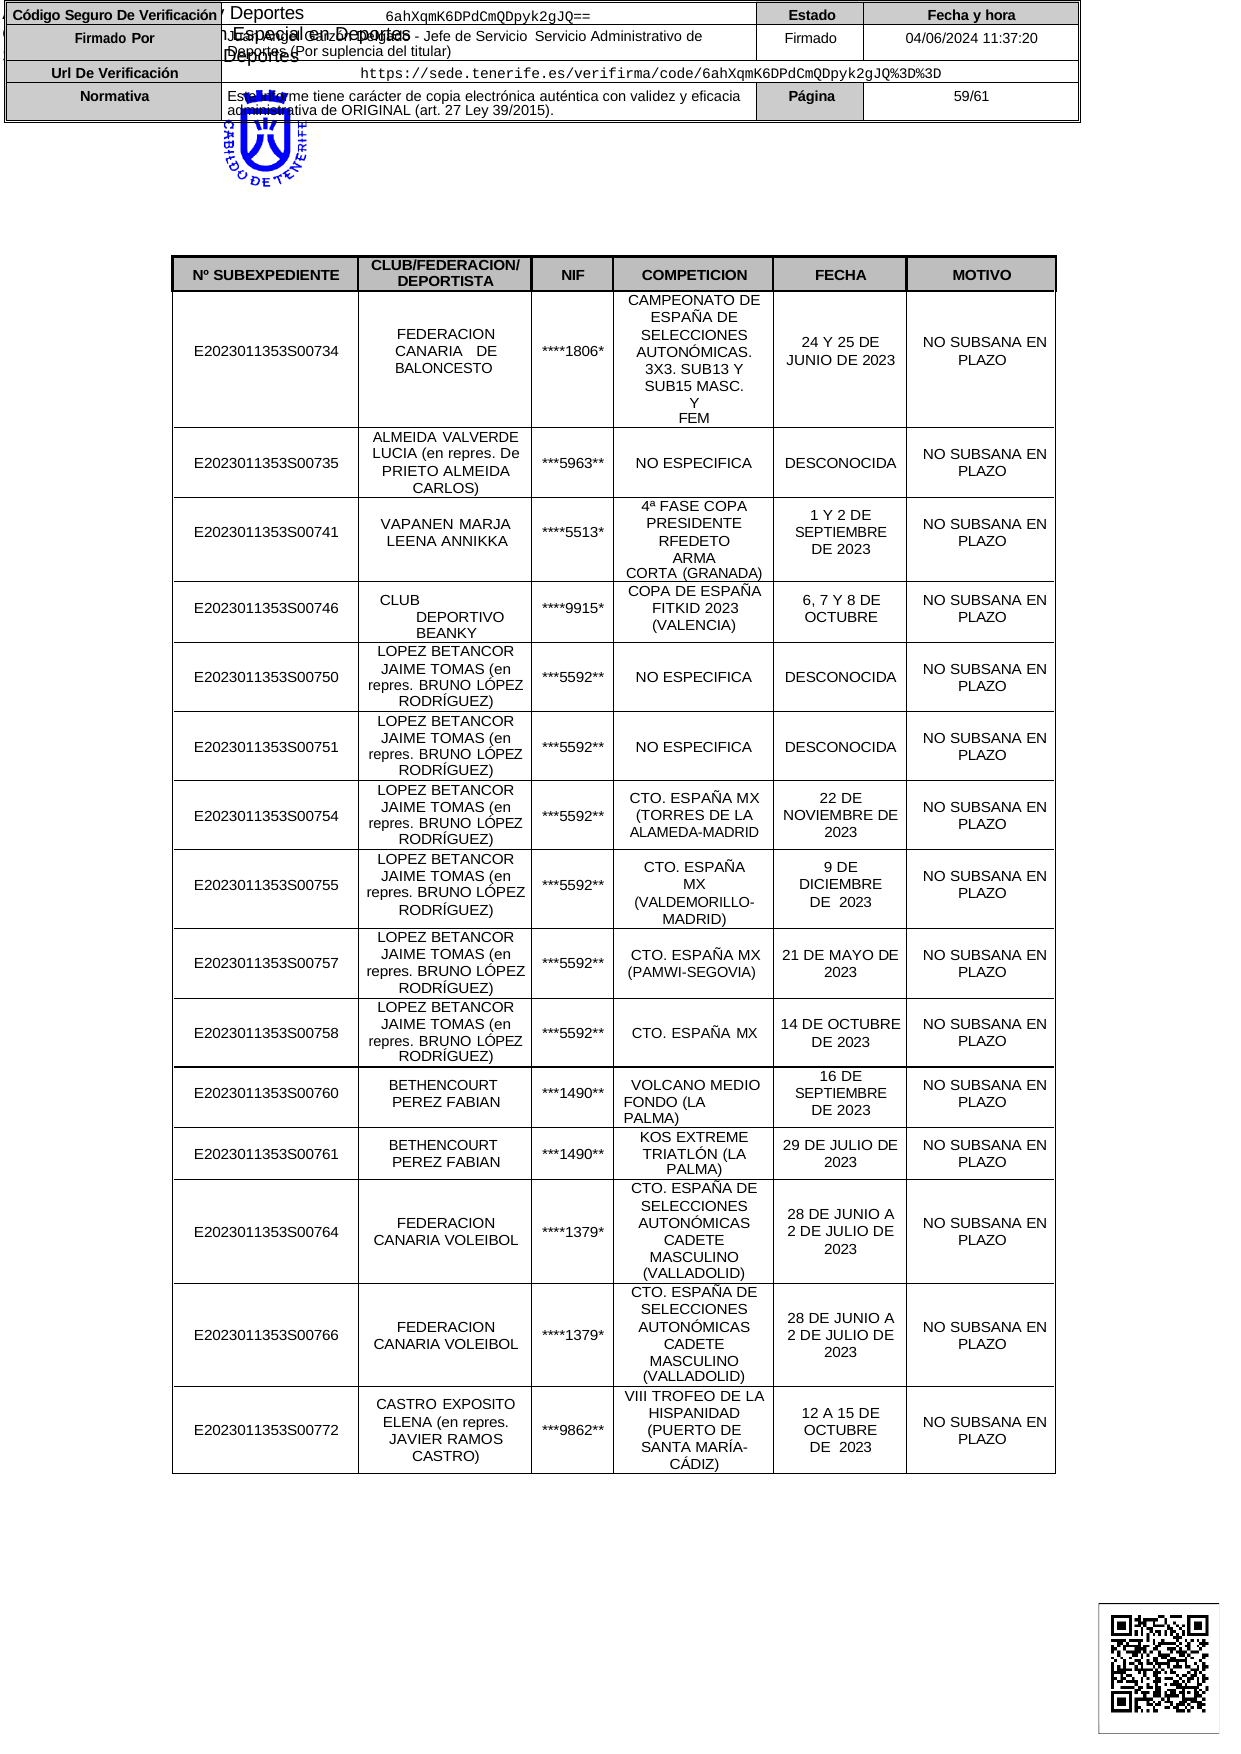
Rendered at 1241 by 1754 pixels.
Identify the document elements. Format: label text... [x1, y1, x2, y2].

table_cell LOPEZ BETANCOR JAIME TOMAS (en repres. BRUNO LÓPEZ RODRÍGUEZ) [359, 643, 531, 711]
table_header CLUB/FEDERACION/ DEPORTISTA [359, 258, 530, 290]
table_cell CAMPEONATO DE ESPAÑA DE SELECCIONES AUTONÓMICAS. 3X3. SUB13 Y SUB15 MASC. Y FEM [614, 292, 773, 427]
table_cell ***5592** [532, 781, 613, 849]
table_cell VIII TROFEO DE LA HISPANIDAD (PUERTO DE SANTA MARÍA- CÁDIZ) [614, 1387, 773, 1473]
table_cell E2023011353S00758 [173, 998, 358, 1066]
table_cell 28 DE JUNIO A 2 DE JULIO DE 2023 [774, 1180, 906, 1282]
table_cell ***1490** [532, 1128, 613, 1179]
table_cell BETHENCOURT PEREZ FABIAN [359, 1068, 531, 1127]
table_cell ***9862** [532, 1387, 613, 1473]
table_cell 21 DE MAYO DE 2023 [774, 929, 906, 997]
table_cell NO SUBSANA EN PLAZO [907, 497, 1055, 581]
table_cell ***1490** [532, 1068, 613, 1127]
table_cell FEDERACION CANARIA VOLEIBOL [359, 1180, 531, 1282]
table_cell LOPEZ BETANCOR JAIME TOMAS (en repres. BRUNO LÓPEZ RODRÍGUEZ) [359, 850, 531, 928]
table_cell LOPEZ BETANCOR JAIME TOMAS (en repres. BRUNO LÓPEZ RODRÍGUEZ) [359, 781, 531, 849]
table_cell 24 Y 25 DE JUNIO DE 2023 [774, 292, 906, 427]
table_cell CTO. ESPAÑA DE SELECCIONES AUTONÓMICAS CADETE MASCULINO (VALLADOLID) [614, 1284, 773, 1386]
table_cell DESCONOCIDA [774, 428, 906, 497]
table_cell E2023011353S00761 [173, 1127, 358, 1179]
table_cell CTO. ESPAÑA MX (TORRES DE LA ALAMEDA-MADRID [614, 781, 773, 849]
table_cell 22 DE NOVIEMBRE DE 2023 [774, 781, 906, 849]
table_cell NO SUBSANA EN PLAZO [907, 780, 1055, 849]
table_cell VOLCANO MEDIO FONDO (LA PALMA) [614, 1068, 773, 1127]
table_cell ****1379* [532, 1180, 613, 1282]
table_cell CASTRO EXPOSITO ELENA (en repres. JAVIER RAMOS CASTRO) [359, 1387, 531, 1473]
table_cell 1 Y 2 DE SEPTIEMBRE DE 2023 [774, 498, 906, 581]
table_cell E2023011353S00755 [173, 849, 358, 928]
table_cell CTO. ESPAÑA MX (VALDEMORILLO- MADRID) [614, 850, 773, 928]
table_cell BETHENCOURT PEREZ FABIAN [359, 1128, 531, 1179]
table_cell NO SUBSANA EN PLAZO [907, 928, 1055, 997]
table_cell E2023011353S00760 [173, 1066, 358, 1127]
table_cell NO SUBSANA EN PLAZO [907, 581, 1055, 642]
picture [223, 123, 307, 187]
table_cell NO SUBSANA EN PLAZO [907, 998, 1055, 1066]
table_cell ***5592** [532, 712, 613, 780]
picture [223, 89, 307, 120]
table_cell ****1379* [532, 1284, 613, 1386]
table_cell VAPANEN MARJA LEENA ANNIKKA [359, 498, 531, 581]
table_cell DESCONOCIDA [774, 643, 906, 711]
table_cell NO SUBSANA EN PLAZO [907, 711, 1055, 780]
table_cell E2023011353S00751 [173, 711, 358, 780]
table_cell 12 A 15 DE OCTUBRE DE 2023 [774, 1387, 906, 1473]
table_cell NO SUBSANA EN PLAZO [907, 642, 1055, 711]
table_cell 14 DE OCTUBRE DE 2023 [774, 999, 906, 1066]
table_cell COPA DE ESPAÑA FITKID 2023 (VALENCIA) [614, 582, 773, 642]
picture [1098, 1603, 1220, 1734]
table_cell 29 DE JULIO DE 2023 [774, 1128, 906, 1179]
table_header MOTIVO [908, 258, 1055, 290]
table_cell 6, 7 Y 8 DE OCTUBRE [774, 582, 906, 642]
table_cell ***5963** [532, 428, 613, 497]
table_cell E2023011353S00757 [173, 928, 358, 997]
table_cell NO SUBSANA EN PLAZO [907, 1386, 1055, 1473]
table_cell 9 DE DICIEMBRE DE 2023 [774, 850, 906, 928]
table_cell ****9915* [532, 582, 613, 642]
table_header NIF [533, 258, 612, 290]
table_cell NO SUBSANA EN PLAZO [907, 1179, 1055, 1282]
table_cell ALMEIDA VALVERDE LUCIA (en repres. De PRIETO ALMEIDA CARLOS) [359, 428, 531, 497]
table_cell NO ESPECIFICA [614, 428, 773, 497]
table_cell FEDERACION CANARIA DE BALONCESTO [359, 292, 531, 427]
table_cell DESCONOCIDA [774, 712, 906, 780]
table_cell NO SUBSANA EN PLAZO [907, 290, 1055, 427]
table_cell E2023011353S00766 [173, 1283, 358, 1386]
table_cell FEDERACION CANARIA VOLEIBOL [359, 1284, 531, 1386]
table_cell CTO. ESPAÑA MX [614, 999, 773, 1066]
table_cell NO SUBSANA EN PLAZO [907, 849, 1055, 928]
table_cell E2023011353S00741 [173, 497, 358, 581]
table_cell NO ESPECIFICA [614, 712, 773, 780]
table_cell LOPEZ BETANCOR JAIME TOMAS (en repres. BRUNO LÓPEZ RODRÍGUEZ) [359, 999, 531, 1066]
table_cell E2023011353S00750 [173, 642, 358, 711]
table_cell NO SUBSANA EN PLAZO [907, 427, 1055, 497]
table_cell CLUB DEPORTIVO BEANKY [359, 582, 531, 642]
table_cell ***5592** [532, 850, 613, 928]
table_cell 28 DE JUNIO A 2 DE JULIO DE 2023 [774, 1284, 906, 1386]
table_cell E2023011353S00754 [173, 780, 358, 849]
table_header FECHA [774, 258, 905, 290]
table_cell ***5592** [532, 999, 613, 1066]
table_cell NO SUBSANA EN PLAZO [907, 1066, 1055, 1127]
table_cell LOPEZ BETANCOR JAIME TOMAS (en repres. BRUNO LÓPEZ RODRÍGUEZ) [359, 929, 531, 997]
table_cell ***5592** [532, 929, 613, 997]
table_cell E2023011353S00734 [173, 292, 358, 427]
table_cell CTO. ESPAÑA MX (PAMWI-SEGOVIA) [614, 929, 773, 997]
table_cell ****1806* [532, 292, 613, 427]
table_cell E2023011353S00735 [173, 427, 358, 497]
table_cell NO SUBSANA EN PLAZO [907, 1283, 1055, 1386]
table_header Nº SUBEXPEDIENTE [174, 258, 357, 290]
table_cell NO SUBSANA EN PLAZO [907, 1127, 1055, 1179]
table_cell E2023011353S00772 [173, 1386, 358, 1473]
table_cell NO ESPECIFICA [614, 643, 773, 711]
table_cell 4ª FASE COPA PRESIDENTE RFEDETO ARMA CORTA (GRANADA) [614, 498, 773, 581]
table_cell CTO. ESPAÑA DE SELECCIONES AUTONÓMICAS CADETE MASCULINO (VALLADOLID) [614, 1180, 773, 1282]
table_cell E2023011353S00746 [173, 581, 358, 642]
table_cell KOS EXTREME TRIATLÓN (LA PALMA) [614, 1128, 773, 1179]
table_cell 16 DE SEPTIEMBRE DE 2023 [774, 1068, 906, 1127]
table_cell E2023011353S00764 [173, 1179, 358, 1282]
table_cell LOPEZ BETANCOR JAIME TOMAS (en repres. BRUNO LÓPEZ RODRÍGUEZ) [359, 712, 531, 780]
table_header COMPETICION [614, 258, 772, 290]
table_cell ***5592** [532, 643, 613, 711]
table_cell ****5513* [532, 498, 613, 581]
